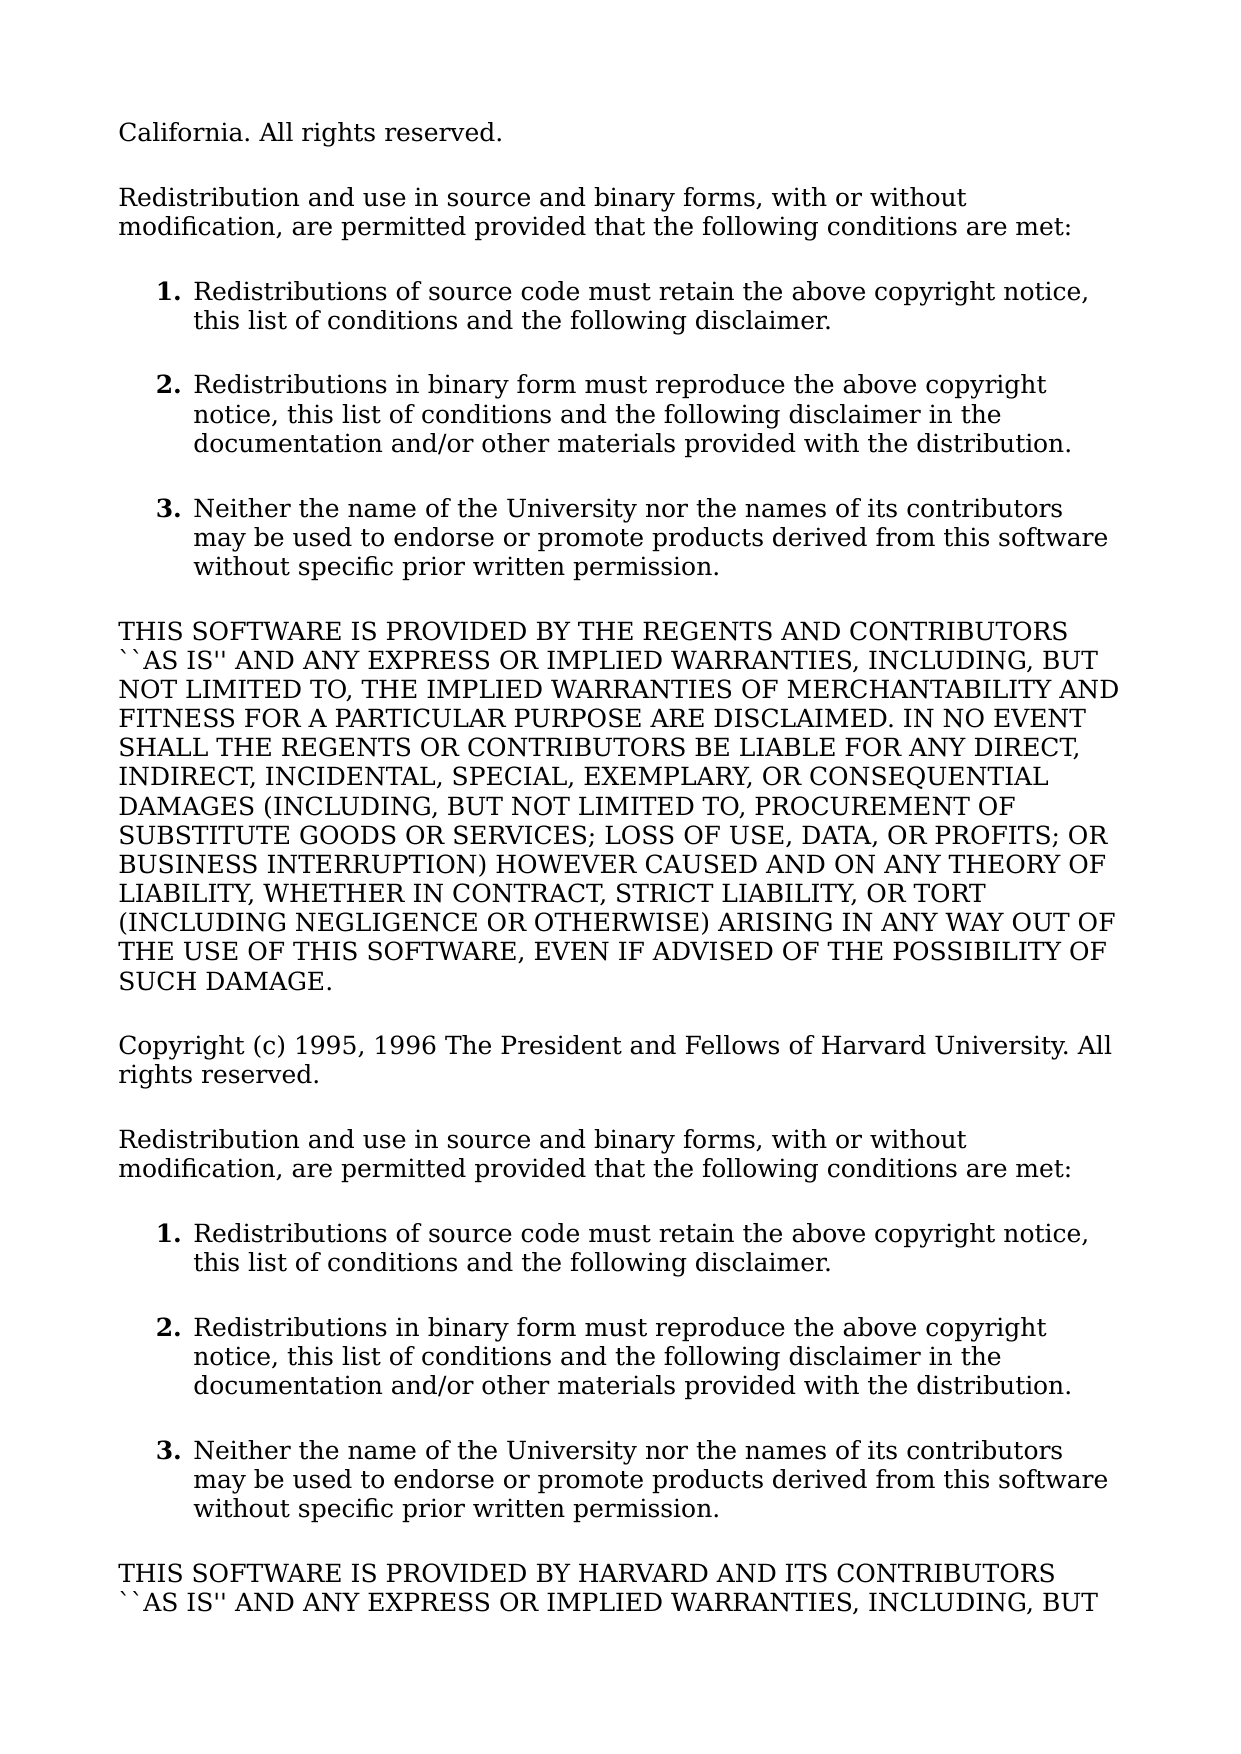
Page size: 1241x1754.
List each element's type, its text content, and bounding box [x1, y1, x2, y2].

list Neither the name of the University nor the names of its contributors may be used to endorse or promote products derived from this software without specific prior written permission. [156, 493, 1122, 581]
list Redistributions of source code must retain the above copyright notice, this list of conditions and the following disclaimer. [156, 1219, 1122, 1277]
list Neither the name of the University nor the names of its contributors may be used to endorse or promote products derived from this software without specific prior written permission. [156, 1436, 1122, 1523]
text THIS SOFTWARE IS PROVIDED BY THE REGENTS AND CONTRIBUTORS ``AS IS'' AND ANY EXPRESS OR IMPLIED WARRANTIES, INCLUDING, BUT NOT LIMITED TO, THE IMPLIED WARRANTIES OF MERCHANTABILITY AND FITNESS FOR A PARTICULAR PURPOSE ARE DISCLAIMED. IN NO EVENT SHALL THE REGENTS OR CONTRIBUTORS BE LIABLE FOR ANY DIRECT, INDIRECT, INCIDENTAL, SPECIAL, EXEMPLARY, OR CONSEQUENTIAL DAMAGES (INCLUDING, BUT NOT LIMITED TO, PROCUREMENT OF SUBSTITUTE GOODS OR SERVICES; LOSS OF USE, DATA, OR PROFITS; OR BUSINESS INTERRUPTION) HOWEVER CAUSED AND ON ANY THEORY OF LIABILITY, WHETHER IN CONTRACT, STRICT LIABILITY, OR TORT (INCLUDING NEGLIGENCE OR OTHERWISE) ARISING IN ANY WAY OUT OF THE USE OF THIS SOFTWARE, EVEN IF ADVISED OF THE POSSIBILITY OF SUCH DAMAGE. [118, 617, 1122, 996]
text California. All rights reserved. [118, 118, 1122, 147]
text THIS SOFTWARE IS PROVIDED BY HARVARD AND ITS CONTRIBUTORS ``AS IS'' AND ANY EXPRESS OR IMPLIED WARRANTIES, INCLUDING, BUT [118, 1559, 1122, 1617]
list Redistributions of source code must retain the above copyright notice, this list of conditions and the following disclaimer. [156, 276, 1122, 335]
list Redistributions in binary form must reproduce the above copyright notice, this list of conditions and the following disclaimer in the documentation and/or other materials provided with the distribution. [156, 1313, 1122, 1400]
text Redistribution and use in source and binary forms, with or without modification, are permitted provided that the following conditions are met: [118, 1125, 1122, 1183]
list Redistributions in binary form must reproduce the above copyright notice, this list of conditions and the following disclaimer in the documentation and/or other materials provided with the distribution. [156, 370, 1122, 458]
text Redistribution and use in source and binary forms, with or without modification, are permitted provided that the following conditions are met: [118, 183, 1122, 241]
text Copyright (c) 1995, 1996 The President and Fellows of Harvard University. All rights reserved. [118, 1031, 1122, 1089]
